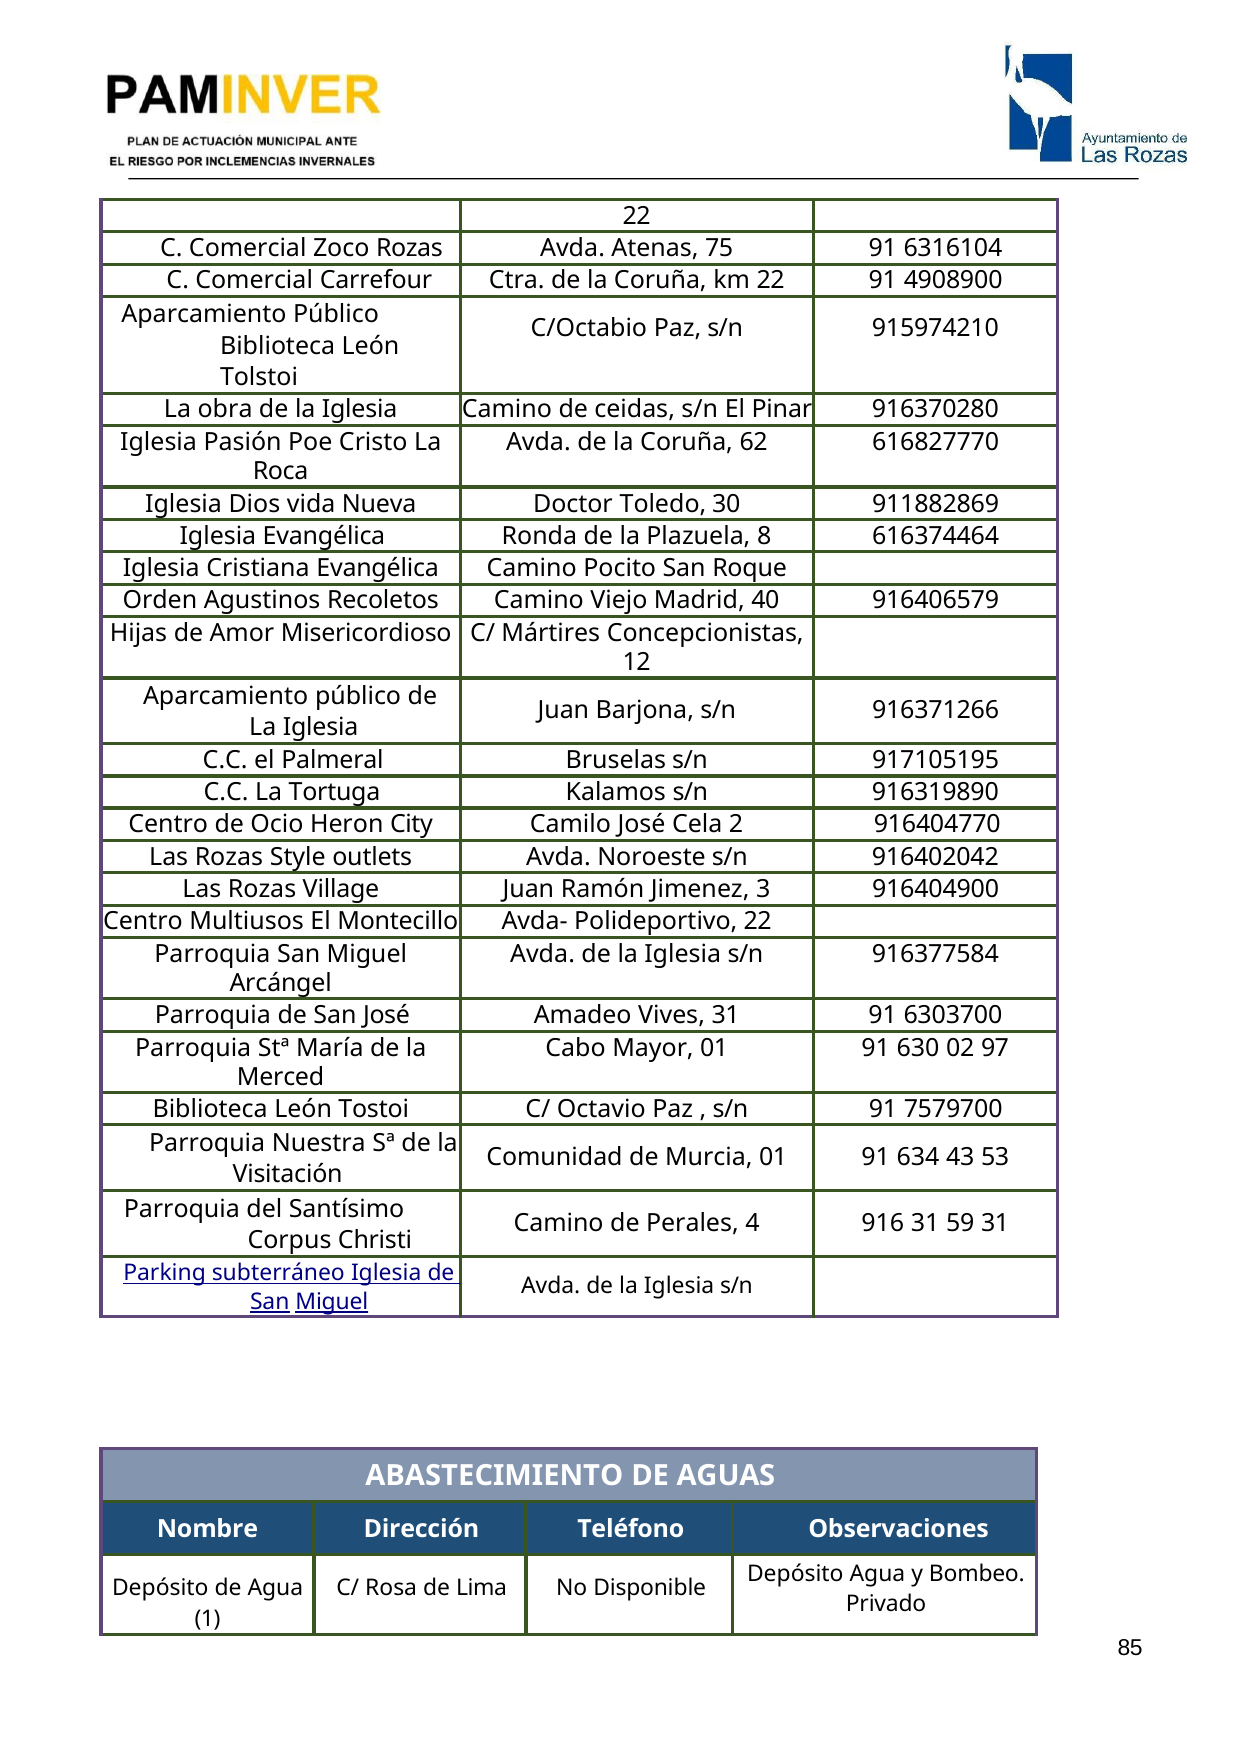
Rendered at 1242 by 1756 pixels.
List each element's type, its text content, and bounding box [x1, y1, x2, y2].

table_cell Observaciones [734, 1503, 1035, 1553]
table_cell Centro Multiusos El Montecillo [103, 907, 459, 936]
table_cell Avda- Polideportivo, 22 [462, 907, 812, 936]
table_cell Camino Viejo Madrid, 40 [462, 586, 812, 615]
table_cell Camino Pocito San Roque [462, 553, 812, 582]
table_cell Avda. de la Iglesia s/n [462, 1258, 812, 1315]
table_cell Parroquia San Miguel Arcángel [103, 939, 459, 997]
table_cell C.C. La Tortuga [103, 778, 459, 806]
table_cell Amadeo Vives, 31 [462, 1000, 812, 1029]
table_cell [815, 1258, 1056, 1315]
table_cell Comunidad de Murcia, 01 [462, 1126, 812, 1189]
table_cell 917105195 [815, 745, 1056, 774]
table_cell Parroquia del Santísimo Corpus Christi [103, 1192, 459, 1254]
table_cell Parroquia Stª María de la Merced [103, 1033, 459, 1091]
table_cell Kalamos s/n [462, 778, 812, 806]
table_cell 916404900 [815, 874, 1056, 903]
table_cell Juan Ramón Jimenez, 3 [462, 874, 812, 903]
table_cell 91 4908900 [815, 266, 1056, 295]
table_cell Nombre [103, 1503, 312, 1553]
table_cell 616827770 [815, 427, 1056, 485]
table_cell Camino de Perales, 4 [462, 1192, 812, 1254]
table_cell Bruselas s/n [462, 745, 812, 774]
table_cell 916402042 [815, 842, 1056, 871]
table_cell C/ Octavio Paz , s/n [462, 1094, 812, 1123]
table_cell 91 6303700 [815, 1000, 1056, 1029]
table_cell [103, 201, 459, 230]
table_cell Camilo José Cela 2 [462, 810, 812, 839]
table_cell La obra de la Iglesia [103, 395, 459, 424]
table_header ABASTECIMIENTO DE AGUAS [103, 1450, 1035, 1500]
table_cell Doctor Toledo, 30 [462, 489, 812, 518]
table_cell Teléfono [528, 1503, 731, 1553]
table_cell 916404770 [815, 810, 1056, 839]
table_cell 91 634 43 53 [815, 1126, 1056, 1189]
table_cell C. Comercial Zoco Rozas [103, 233, 459, 262]
table_cell Avda. de la Iglesia s/n [462, 939, 812, 997]
table_cell 91 6316104 [815, 233, 1056, 262]
table_cell Avda. Noroeste s/n [462, 842, 812, 871]
table_cell Hijas de Amor Misericordioso [103, 618, 459, 676]
table_cell Depósito de Agua (1) [103, 1556, 312, 1633]
table_cell Iglesia Pasión Poe Cristo La Roca [103, 427, 459, 485]
table_cell Iglesia Evangélica [103, 521, 459, 550]
table_cell Juan Barjona, s/n [462, 680, 812, 742]
table_cell Aparcamiento público de La Iglesia [103, 680, 459, 742]
table_cell Centro de Ocio Heron City [103, 810, 459, 839]
table_cell C. Comercial Carrefour [103, 266, 459, 295]
table_cell Dirección [316, 1503, 524, 1553]
table_cell 916371266 [815, 680, 1056, 742]
table_cell [815, 618, 1056, 676]
table_cell Parroquia Nuestra Sª de la Visitación [103, 1126, 459, 1189]
table_cell Parking subterráneo Iglesia de San Miguel [103, 1258, 459, 1315]
table_cell Las Rozas Style outlets [103, 842, 459, 871]
table_cell Ronda de la Plazuela, 8 [462, 521, 812, 550]
table_cell 916377584 [815, 939, 1056, 997]
table_cell [815, 553, 1056, 582]
table_cell 916319890 [815, 778, 1056, 806]
table_cell Avda. Atenas, 75 [462, 233, 812, 262]
table_cell 911882869 [815, 489, 1056, 518]
table_cell Orden Agustinos Recoletos [103, 586, 459, 615]
table_cell [815, 907, 1056, 936]
table_cell Ctra. de la Coruña, km 22 [462, 266, 812, 295]
table_cell Camino de ceidas, s/n El Pinar [462, 395, 812, 424]
table_cell Cabo Mayor, 01 [462, 1033, 812, 1091]
table_cell 91 7579700 [815, 1094, 1056, 1123]
table_cell [815, 201, 1056, 230]
table_cell No Disponible [528, 1556, 731, 1633]
table_cell Biblioteca León Tostoi [103, 1094, 459, 1123]
table_cell 916 31 59 31 [815, 1192, 1056, 1254]
table_cell Iglesia Cristiana Evangélica [103, 553, 459, 582]
table_cell 915974210 [815, 298, 1056, 392]
table_cell C/ Rosa de Lima [316, 1556, 524, 1633]
table_cell 22 [462, 201, 812, 230]
table_cell C/Octabio Paz, s/n [462, 298, 812, 392]
table_cell Avda. de la Coruña, 62 [462, 427, 812, 485]
table_cell Las Rozas Village [103, 874, 459, 903]
table_cell 916406579 [815, 586, 1056, 615]
table_cell Parroquia de San José [103, 1000, 459, 1029]
table_cell Aparcamiento Público Biblioteca León Tolstoi [103, 298, 459, 392]
table_cell Depósito Agua y Bombeo. Privado [734, 1556, 1035, 1633]
table_cell C.C. el Palmeral [103, 745, 459, 774]
table_cell Iglesia Dios vida Nueva [103, 489, 459, 518]
table_cell 916370280 [815, 395, 1056, 424]
table_cell 616374464 [815, 521, 1056, 550]
table_cell C/ Mártires Concepcionistas, 12 [462, 618, 812, 676]
table_cell 91 630 02 97 [815, 1033, 1056, 1091]
